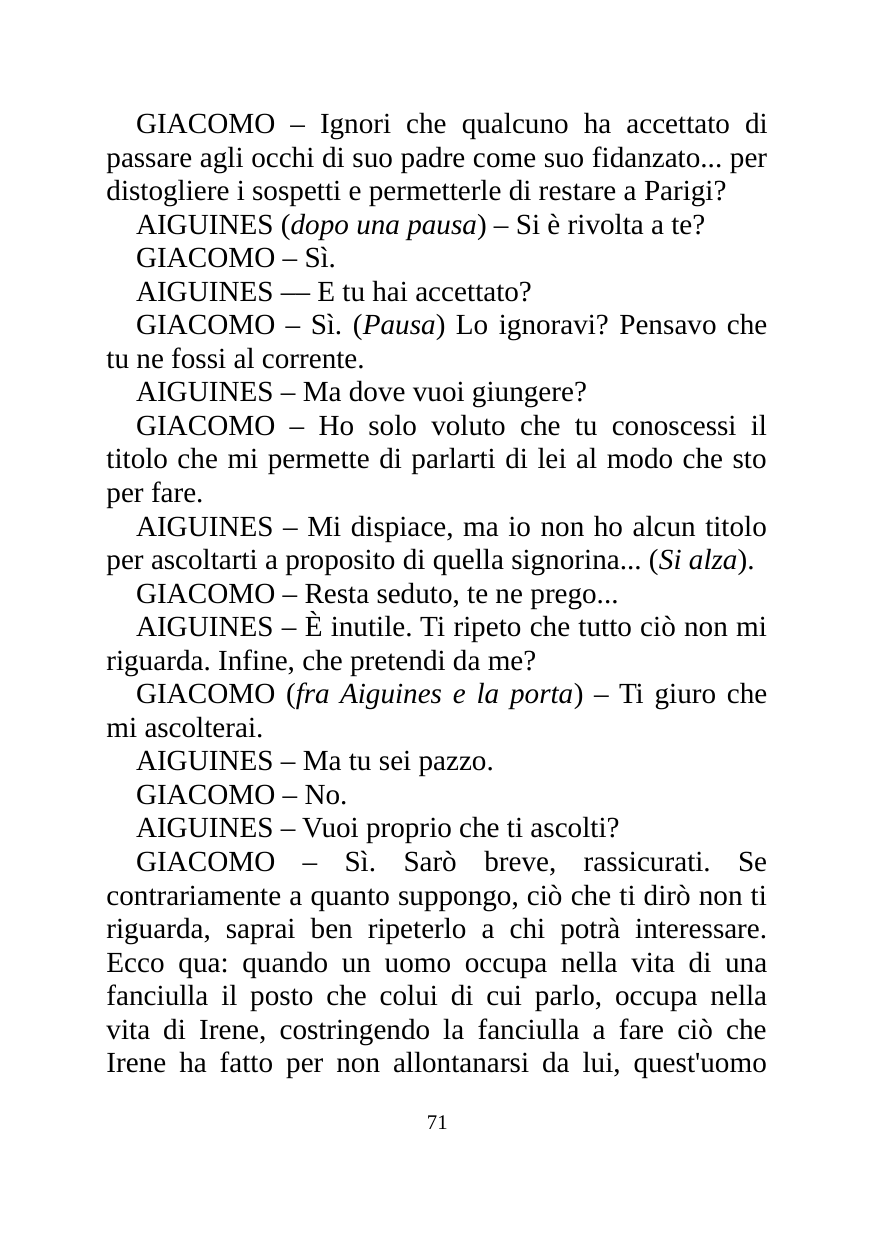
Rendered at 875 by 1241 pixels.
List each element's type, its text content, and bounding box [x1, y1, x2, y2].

text GIACOMO – Resta seduto, te ne prego... [106, 576, 768, 609]
text GIACOMO – Ignori che qualcuno ha accettato di passare agli occhi di suo padre come suo fidanzato... per distogliere i sospetti e permetterle di restare a Parigi? [106, 106, 768, 207]
text AIGUINES – Ma dove vuoi giungere? [106, 374, 768, 408]
text AIGUINES – Mi dispiace, ma io non ho alcun titolo per ascoltarti a proposito di quella signorina... (Si alza). [106, 509, 768, 576]
text GIACOMO – No. [106, 777, 768, 811]
text AIGUINES –– E tu hai accettato? [106, 274, 768, 307]
text GIACOMO (fra Aiguines e la porta) – Ti giuro che mi ascolterai. [106, 676, 768, 743]
text GIACOMO – Sì. Sarò breve, rassicurati. Se contrariamente a quanto suppongo, ciò che ti dirò non ti riguarda, saprai ben ripeterlo a chi potrà interessare. Ecco qua: quando un uomo occupa nella vita di una fanciulla il posto che colui di cui parlo, occupa nella vita di Irene, costringendo la fanciulla a fare ciò che Irene ha fatto per non allontanarsi da lui, quest'uomo [106, 844, 768, 1079]
text AIGUINES (dopo una pausa) – Si è rivolta a te? [106, 207, 768, 240]
text AIGUINES – È inutile. Ti ripeto che tutto ciò non mi riguarda. Infine, che pretendi da me? [106, 609, 768, 676]
text AIGUINES – Vuoi proprio che ti ascolti? [106, 811, 768, 844]
text GIACOMO – Sì. (Pausa) Lo ignoravi? Pensavo che tu ne fossi al corrente. [106, 307, 768, 374]
text GIACOMO – Sì. [106, 240, 768, 274]
text GIACOMO – Ho solo voluto che tu conoscessi il titolo che mi permette di parlarti di lei al modo che sto per fare. [106, 408, 768, 509]
text AIGUINES – Ma tu sei pazzo. [106, 743, 768, 777]
